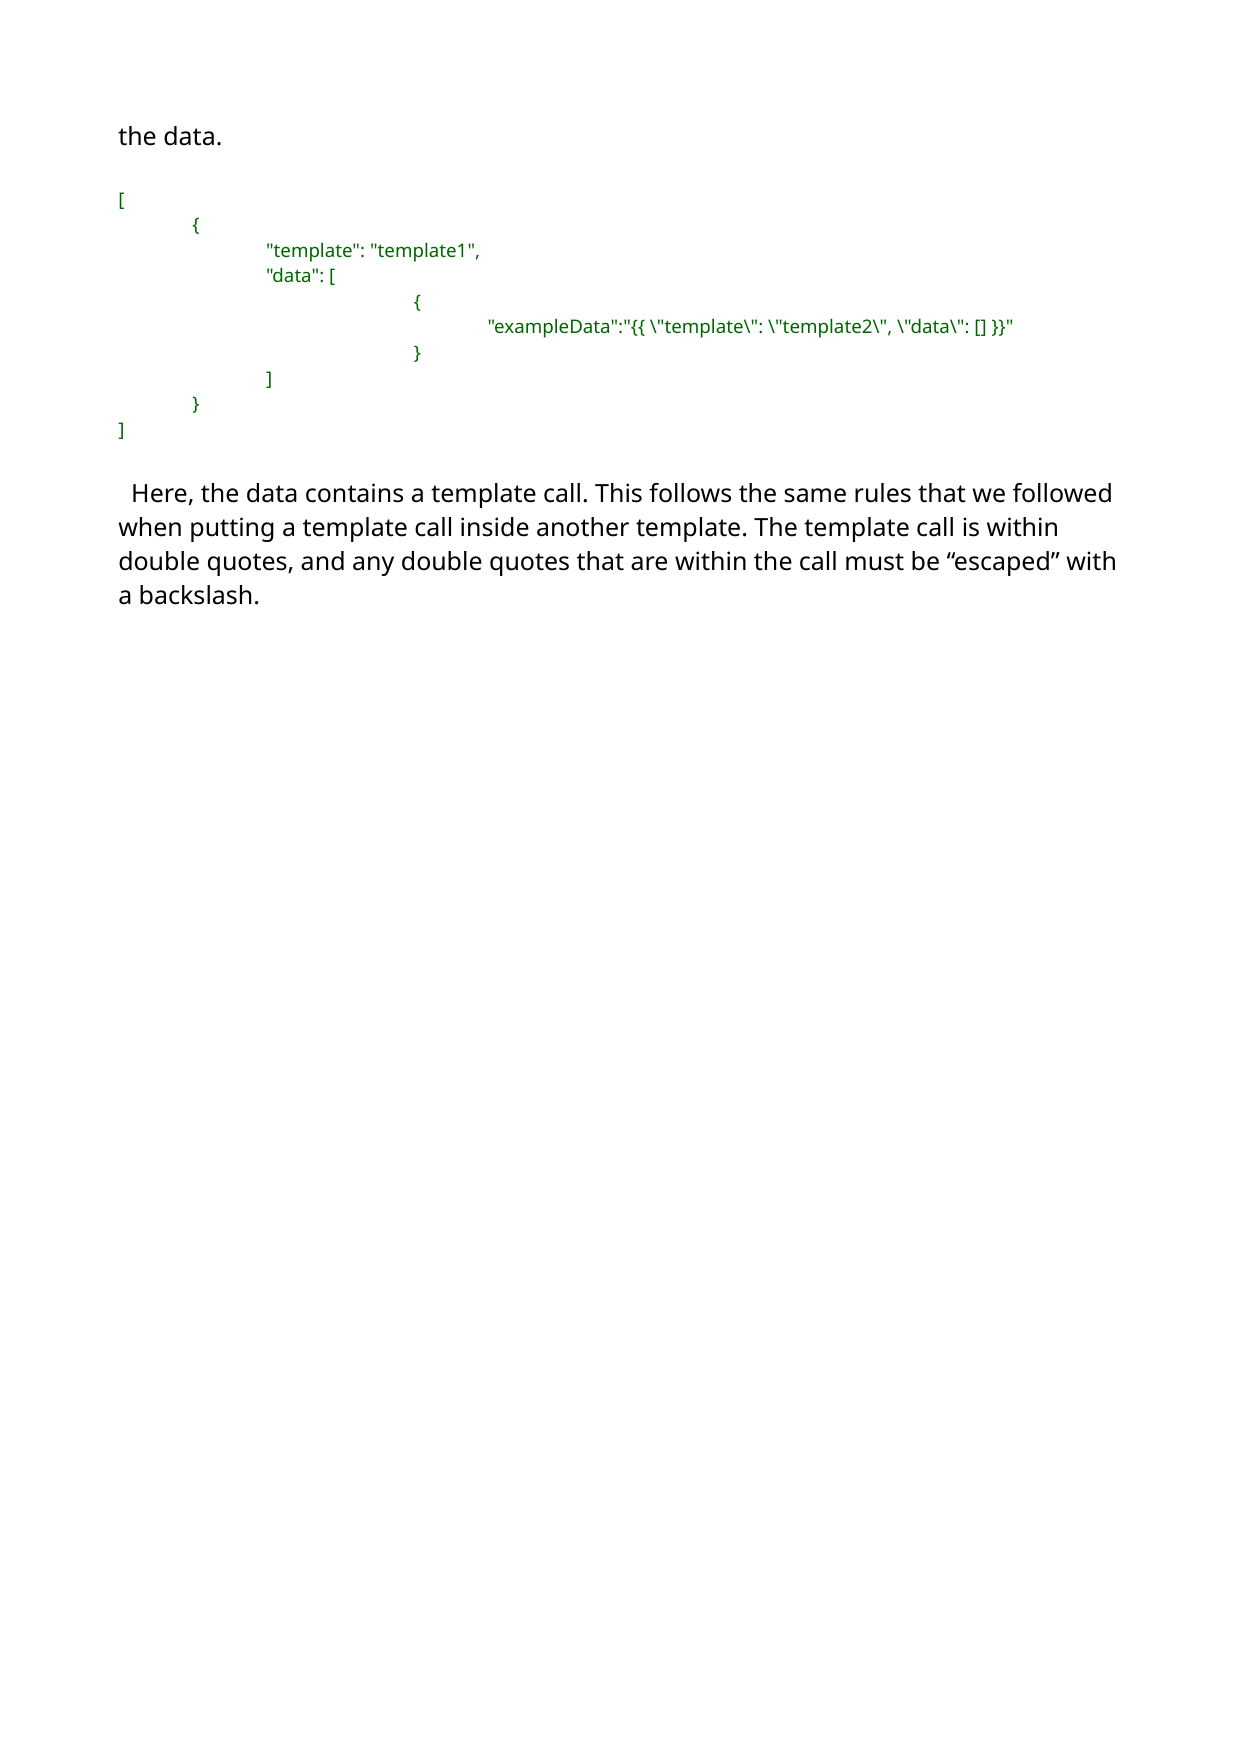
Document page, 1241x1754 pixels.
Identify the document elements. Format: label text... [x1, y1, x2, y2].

text "data": [ [118, 263, 1122, 288]
text Here, the data contains a template call. This follows the same rules that we followed when putting a template call inside another template. The template call is within double quotes, and any double quotes that are within the call must be “escaped” with a backslash. [118, 476, 1122, 612]
text "template": "template1", [118, 237, 1122, 263]
text { [118, 288, 1122, 314]
text ] [118, 416, 1122, 441]
text ] [118, 365, 1122, 390]
text "exampleData":"{{ \"template\": \"template2\", \"data\": [] }}" [118, 314, 1122, 339]
text } [118, 390, 1122, 416]
text [ [118, 186, 1122, 212]
text the data. [118, 118, 1122, 152]
text { [118, 212, 1122, 237]
text } [118, 339, 1122, 365]
